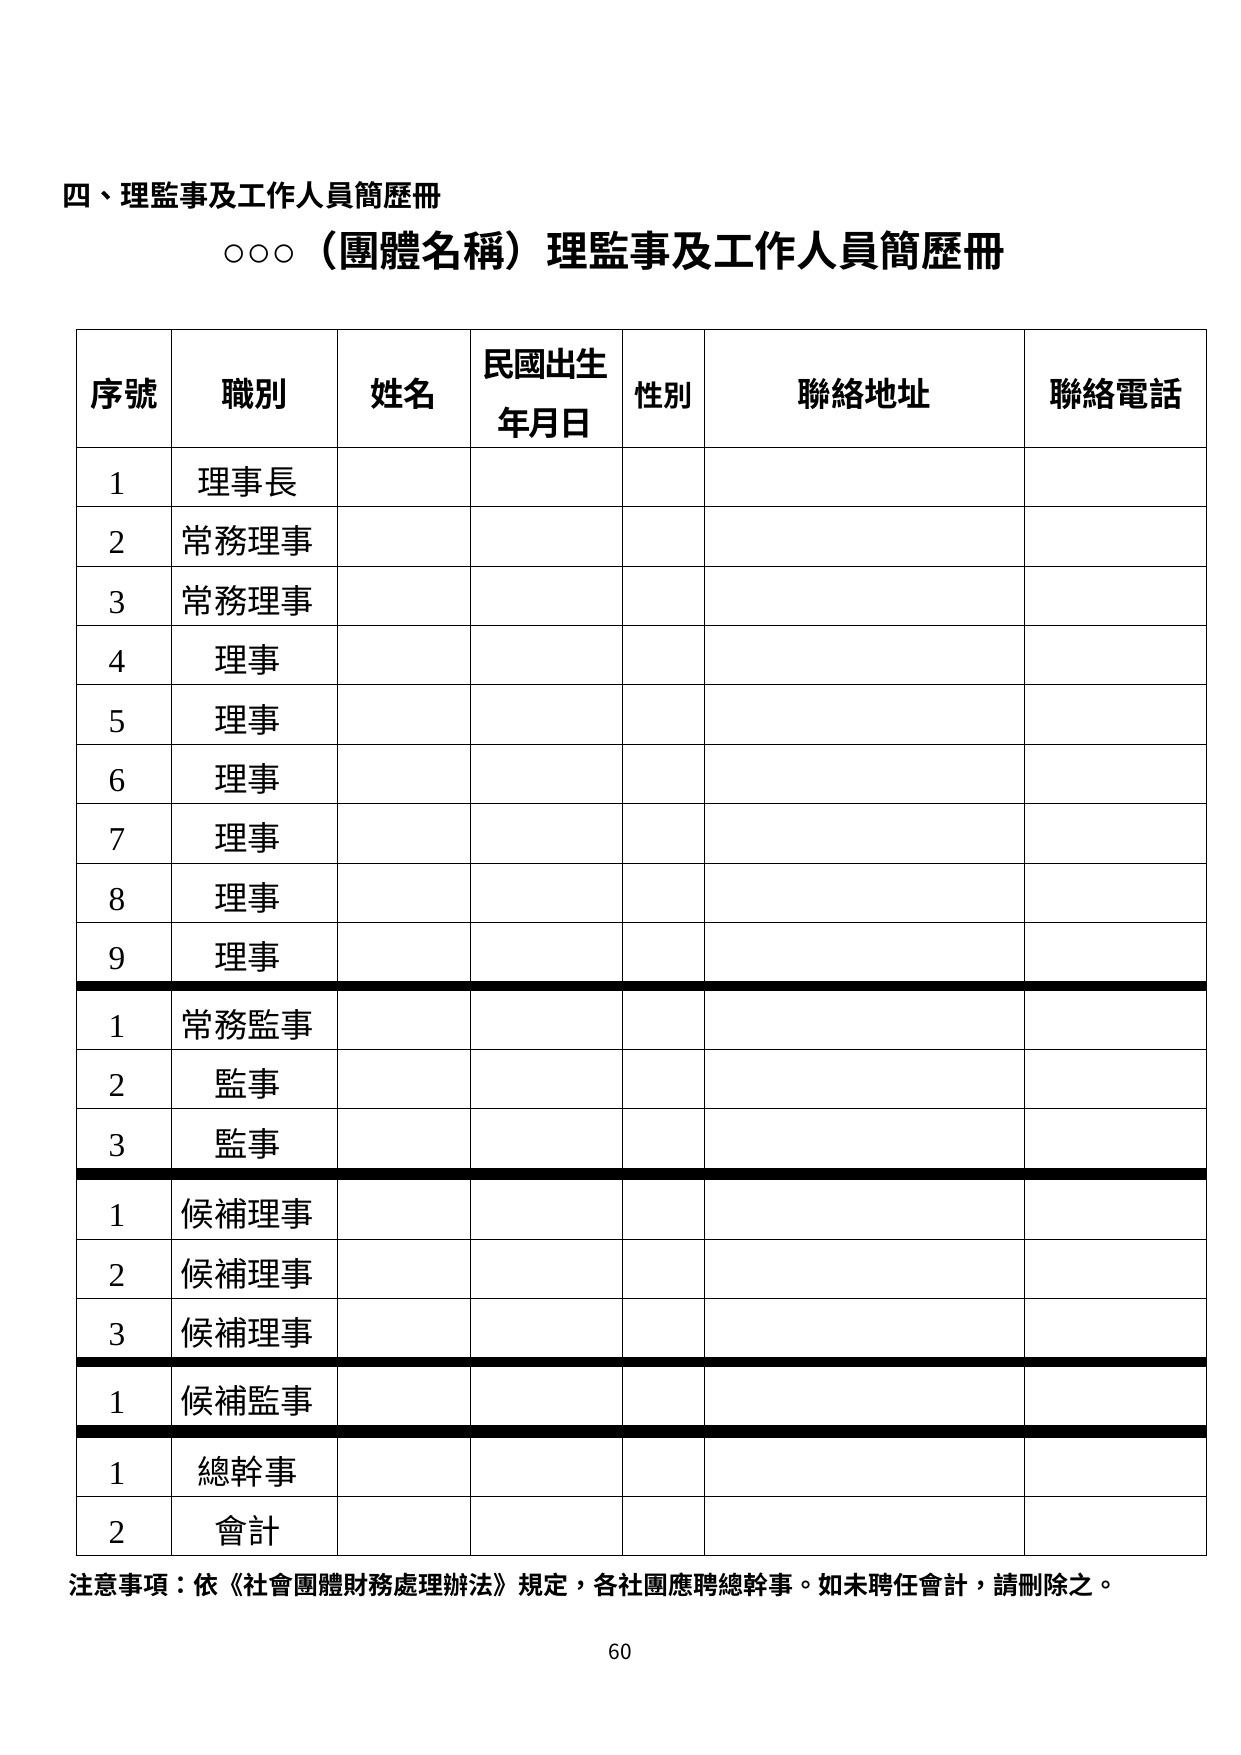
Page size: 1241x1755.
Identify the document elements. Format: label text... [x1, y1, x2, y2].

table_cell 監事 [172, 1050, 337, 1108]
table_cell [471, 567, 622, 625]
table_cell [623, 1050, 704, 1108]
table_cell [705, 685, 1024, 744]
table_cell [623, 1367, 704, 1425]
table_cell [338, 1367, 470, 1425]
table_cell [1025, 1109, 1206, 1168]
table_cell [623, 864, 704, 922]
table_cell [338, 1438, 470, 1496]
table_cell [338, 685, 470, 744]
table_cell [338, 991, 470, 1049]
table_cell [338, 1299, 470, 1357]
table_cell 候補監事 [172, 1367, 337, 1425]
table_cell [623, 991, 704, 1049]
table_header 聯絡電話 [1025, 330, 1206, 447]
table_cell [471, 923, 622, 981]
table_cell 候補理事 [172, 1299, 337, 1357]
table_cell [1025, 1367, 1206, 1425]
table_cell [471, 1050, 622, 1108]
table_cell 1 [77, 1367, 171, 1425]
table_cell 3 [77, 1109, 171, 1168]
table_cell [1025, 626, 1206, 684]
table_cell 8 [77, 864, 171, 922]
table_cell [1025, 745, 1206, 803]
table_cell 監事 [172, 1109, 337, 1168]
table_cell [705, 864, 1024, 922]
table_cell [1025, 1438, 1206, 1496]
table_cell 理事 [172, 864, 337, 922]
table_cell [338, 745, 470, 803]
table_cell 1 [77, 448, 171, 506]
table_cell 1 [77, 1438, 171, 1496]
table_cell [705, 1299, 1024, 1357]
table_cell [623, 1240, 704, 1298]
table_header 職別 [172, 330, 337, 447]
table_cell [471, 626, 622, 684]
table_cell [623, 1438, 704, 1496]
table_cell [338, 1180, 470, 1238]
table_cell [1025, 991, 1206, 1049]
table_cell [705, 1109, 1024, 1168]
table_cell 5 [77, 685, 171, 744]
table_cell 3 [77, 567, 171, 625]
table_cell [705, 991, 1024, 1049]
table_cell [1025, 923, 1206, 981]
table_cell 1 [77, 1180, 171, 1238]
table_cell [1025, 567, 1206, 625]
table_cell [623, 1497, 704, 1555]
table_cell [1025, 685, 1206, 744]
table_cell [338, 923, 470, 981]
table_cell 理事 [172, 626, 337, 684]
table_cell [338, 804, 470, 862]
table_cell [338, 1109, 470, 1168]
table_cell 常務理事 [172, 507, 337, 566]
table_cell [705, 1497, 1024, 1555]
table_cell [471, 745, 622, 803]
table_cell [705, 1438, 1024, 1496]
table_cell [705, 1240, 1024, 1298]
table_cell [1025, 1299, 1206, 1357]
table_cell [623, 1180, 704, 1238]
table_cell [705, 1050, 1024, 1108]
table_cell [623, 1109, 704, 1168]
table_cell [623, 626, 704, 684]
table_cell [471, 1497, 622, 1555]
table_cell 理事長 [172, 448, 337, 506]
text ○○○（團體名稱）理監事及工作人員簡歷冊 [118, 225, 1107, 277]
table_cell [471, 991, 622, 1049]
table_cell 理事 [172, 923, 337, 981]
table_cell [623, 685, 704, 744]
table_cell [623, 567, 704, 625]
table_cell [1025, 864, 1206, 922]
table_cell 候補理事 [172, 1240, 337, 1298]
table_cell [1025, 1497, 1206, 1555]
table_cell [471, 685, 622, 744]
table_cell [705, 567, 1024, 625]
table_cell 會計 [172, 1497, 337, 1555]
table_cell [338, 567, 470, 625]
table_cell 候補理事 [172, 1180, 337, 1238]
table_cell [338, 507, 470, 566]
table_cell [471, 1180, 622, 1238]
table_cell 常務監事 [172, 991, 337, 1049]
table_cell [338, 1497, 470, 1555]
table_cell 2 [77, 1050, 171, 1108]
table_cell [471, 1438, 622, 1496]
table_cell [623, 1299, 704, 1357]
table_cell [1025, 1240, 1206, 1298]
table_cell [623, 745, 704, 803]
table_cell [471, 1299, 622, 1357]
table_cell 2 [77, 1497, 171, 1555]
table_cell 2 [77, 1240, 171, 1298]
table_cell [338, 1240, 470, 1298]
table_cell [471, 1240, 622, 1298]
table_cell 9 [77, 923, 171, 981]
text 注意事項：依《社會團體財務處理辦法》規定，各社團應聘總幹事。如未聘任會計，請刪除之。 [68, 1556, 1196, 1604]
table_cell [1025, 507, 1206, 566]
table_cell [705, 507, 1024, 566]
table_cell 理事 [172, 745, 337, 803]
table_cell 理事 [172, 685, 337, 744]
table_cell [1025, 448, 1206, 506]
subtitle 四、理監事及工作人員簡歷冊 [62, 172, 1063, 214]
table_cell [471, 1109, 622, 1168]
table_cell [338, 626, 470, 684]
table_cell [338, 448, 470, 506]
table_cell [471, 448, 622, 506]
table_cell [1025, 804, 1206, 862]
table_header 性別 [623, 330, 704, 447]
table_cell [623, 507, 704, 566]
table_cell [705, 804, 1024, 862]
table_cell [623, 804, 704, 862]
table_header 民國出生 年月日 [471, 330, 622, 447]
table_cell [338, 1050, 470, 1108]
table_cell 3 [77, 1299, 171, 1357]
table_cell [623, 448, 704, 506]
table_header 序號 [77, 330, 171, 447]
table_cell [471, 864, 622, 922]
table_cell [705, 745, 1024, 803]
table_header 姓名 [338, 330, 470, 447]
table_cell 4 [77, 626, 171, 684]
table_cell [471, 507, 622, 566]
table_cell [705, 1180, 1024, 1238]
table_cell 總幹事 [172, 1438, 337, 1496]
table_cell [705, 626, 1024, 684]
table_cell [705, 1367, 1024, 1425]
table_header 聯絡地址 [705, 330, 1024, 447]
table_cell [1025, 1180, 1206, 1238]
table_cell 2 [77, 507, 171, 566]
table_cell 常務理事 [172, 567, 337, 625]
table_cell 6 [77, 745, 171, 803]
table_cell [705, 923, 1024, 981]
table_cell [705, 448, 1024, 506]
table_cell 7 [77, 804, 171, 862]
table_cell 1 [77, 991, 171, 1049]
table_cell [471, 1367, 622, 1425]
table_cell [338, 864, 470, 922]
table_cell [1025, 1050, 1206, 1108]
table_cell [471, 804, 622, 862]
table_cell 理事 [172, 804, 337, 862]
table_cell [623, 923, 704, 981]
